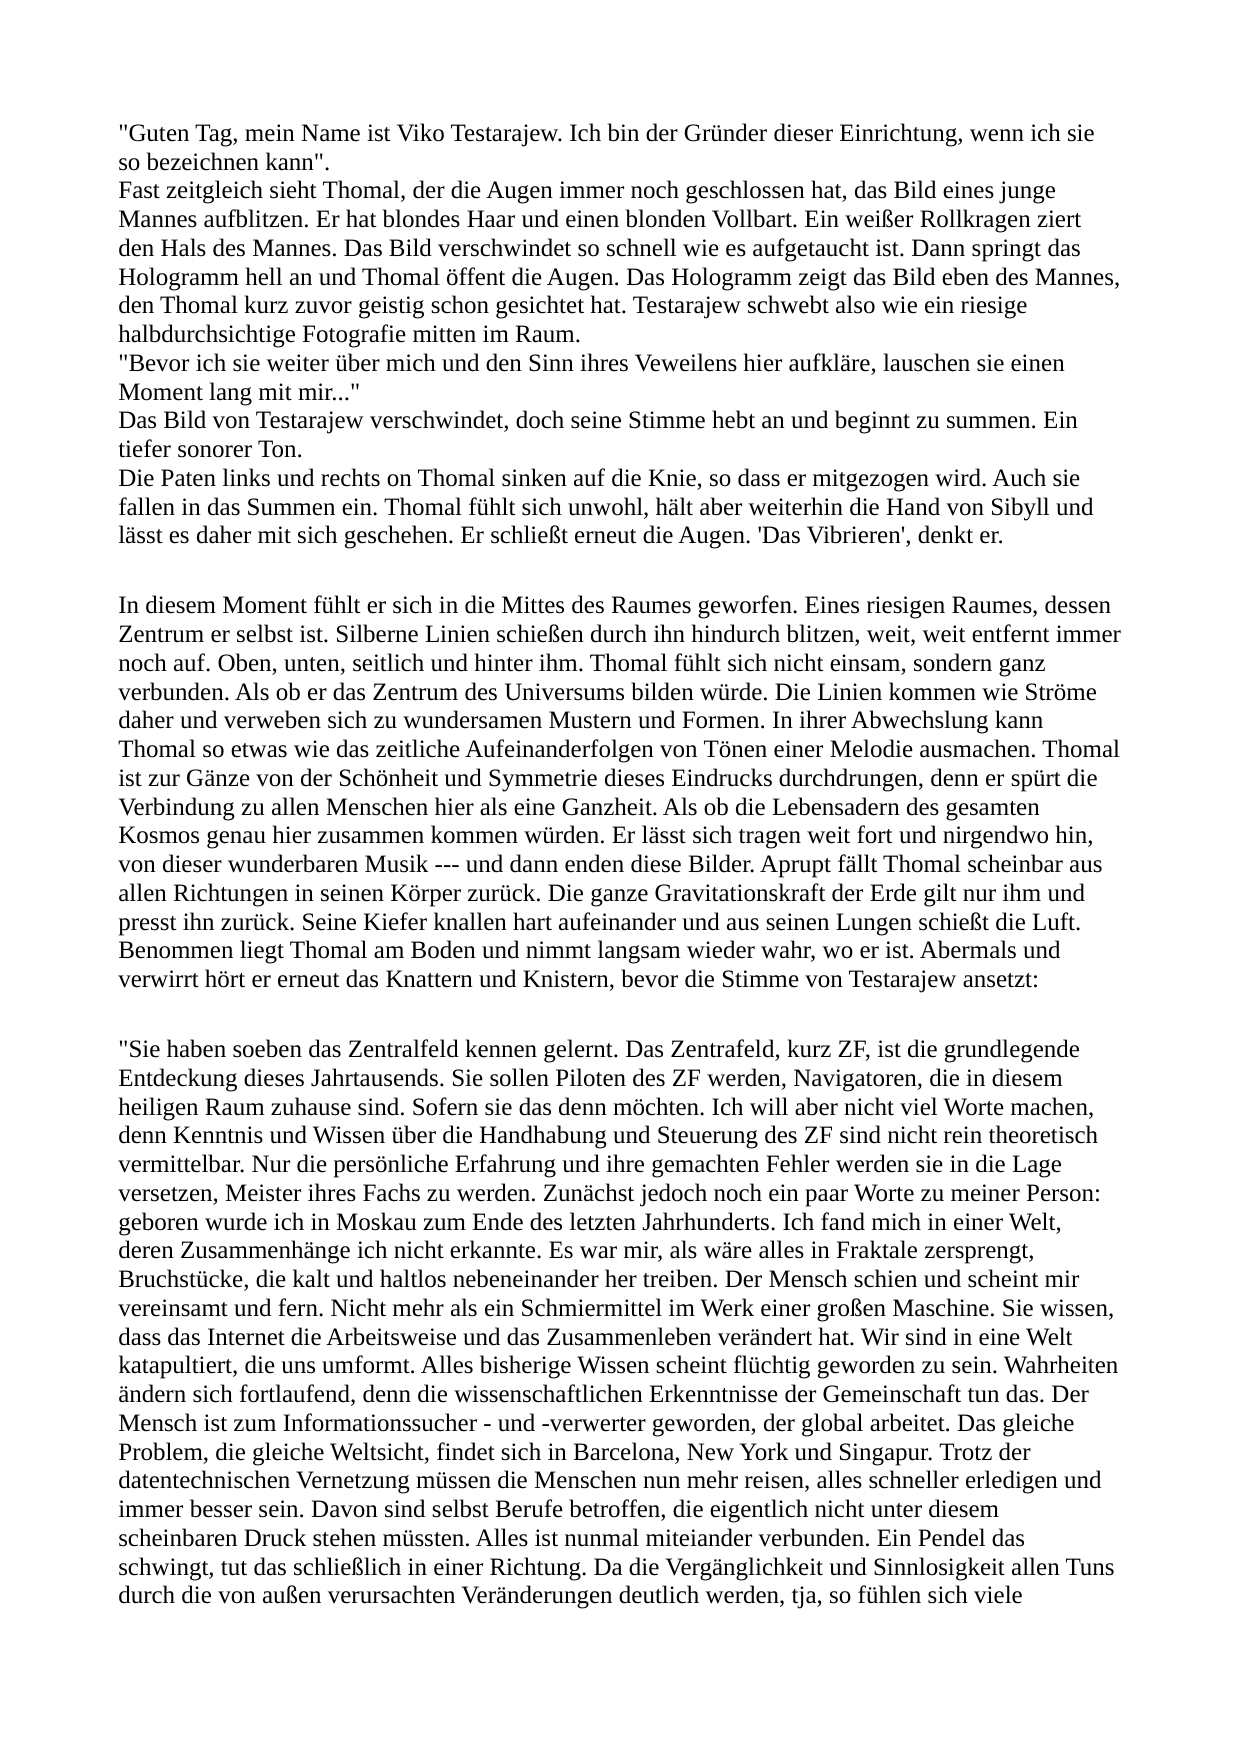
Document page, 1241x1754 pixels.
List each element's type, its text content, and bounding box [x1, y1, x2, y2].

text Fast zeitgleich sieht Thomal, der die Augen immer noch geschlossen hat, das Bild eines junge Mannes aufblitzen. Er hat blondes Haar und einen blonden Vollbart. Ein weißer Rollkragen ziert den Hals des Mannes. Das Bild verschwindet so schnell wie es aufgetaucht ist. Dann springt das Hologramm hell an und Thomal öffent die Augen. Das Hologramm zeigt das Bild eben des Mannes, den Thomal kurz zuvor geistig schon gesichtet hat. Testarajew schwebt also wie ein riesige halbdurchsichtige Fotografie mitten im Raum. [118, 176, 1122, 348]
text In diesem Moment fühlt er sich in die Mittes des Raumes geworfen. Eines riesigen Raumes, dessen Zentrum er selbst ist. Silberne Linien schießen durch ihn hindurch blitzen, weit, weit entfernt immer noch auf. Oben, unten, seitlich und hinter ihm. Thomal fühlt sich nicht einsam, sondern ganz verbunden. Als ob er das Zentrum des Universums bilden würde. Die Linien kommen wie Ströme daher und verweben sich zu wundersamen Mustern und Formen. In ihrer Abwechslung kann Thomal so etwas wie das zeitliche Aufeinanderfolgen von Tönen einer Melodie ausmachen. Thomal ist zur Gänze von der Schönheit und Symmetrie dieses Eindrucks durchdrungen, denn er spürt die Verbindung zu allen Menschen hier als eine Ganzheit. Als ob die Lebensadern des gesamten Kosmos genau hier zusammen kommen würden. Er lässt sich tragen weit fort und nirgendwo hin, von dieser wunderbaren Musik --- und dann enden diese Bilder. Aprupt fällt Thomal scheinbar aus allen Richtungen in seinen Körper zurück. Die ganze Gravitationskraft der Erde gilt nur ihm und presst ihn zurück. Seine Kiefer knallen hart aufeinander und aus seinen Lungen schießt die Luft. Benommen liegt Thomal am Boden und nimmt langsam wieder wahr, wo er ist. Abermals und verwirrt hört er erneut das Knattern und Knistern, bevor die Stimme von Testarajew ansetzt: [118, 591, 1122, 993]
text "Bevor ich sie weiter über mich und den Sinn ihres Veweilens hier aufkläre, lauschen sie einen Moment lang mit mir..." [118, 348, 1122, 406]
text Die Paten links und rechts on Thomal sinken auf die Knie, so dass er mitgezogen wird. Auch sie fallen in das Summen ein. Thomal fühlt sich unwohl, hält aber weiterhin die Hand von Sibyll und lässt es daher mit sich geschehen. Er schließt erneut die Augen. 'Das Vibrieren', denkt er. [118, 463, 1122, 549]
text "Sie haben soeben das Zentralfeld kennen gelernt. Das Zentrafeld, kurz ZF, ist die grundlegende Entdeckung dieses Jahrtausends. Sie sollen Piloten des ZF werden, Navigatoren, die in diesem heiligen Raum zuhause sind. Sofern sie das denn möchten. Ich will aber nicht viel Worte machen, denn Kenntnis und Wissen über die Handhabung und Steuerung des ZF sind nicht rein theoretisch vermittelbar. Nur die persönliche Erfahrung und ihre gemachten Fehler werden sie in die Lage versetzen, Meister ihres Fachs zu werden. Zunächst jedoch noch ein paar Worte zu meiner Person: geboren wurde ich in Moskau zum Ende des letzten Jahrhunderts. Ich fand mich in einer Welt, deren Zusammenhänge ich nicht erkannte. Es war mir, als wäre alles in Fraktale zersprengt, Bruchstücke, die kalt und haltlos nebeneinander her treiben. Der Mensch schien und scheint mir vereinsamt und fern. Nicht mehr als ein Schmiermittel im Werk einer großen Maschine. Sie wissen, dass das Internet die Arbeitsweise und das Zusammenleben verändert hat. Wir sind in eine Welt katapultiert, die uns umformt. Alles bisherige Wissen scheint flüchtig geworden zu sein. Wahrheiten ändern sich fortlaufend, denn die wissenschaftlichen Erkenntnisse der Gemeinschaft tun das. Der Mensch ist zum Informationssucher - und -verwerter geworden, der global arbeitet. Das gleiche Problem, die gleiche Weltsicht, findet sich in Barcelona, New York und Singapur. Trotz der datentechnischen Vernetzung müssen die Menschen nun mehr reisen, alles schneller erledigen und immer besser sein. Davon sind selbst Berufe betroffen, die eigentlich nicht unter diesem scheinbaren Druck stehen müssten. Alles ist nunmal miteiander verbunden. Ein Pendel das schwingt, tut das schließlich in einer Richtung. Da die Vergänglichkeit und Sinnlosigkeit allen Tuns durch die von außen verursachten Veränderungen deutlich werden, tja, so fühlen sich viele [118, 1034, 1122, 1609]
text Das Bild von Testarajew verschwindet, doch seine Stimme hebt an und beginnt zu summen. Ein tiefer sonorer Ton. [118, 406, 1122, 463]
text "Guten Tag, mein Name ist Viko Testarajew. Ich bin der Gründer dieser Einrichtung, wenn ich sie so bezeichnen kann". [118, 118, 1122, 176]
